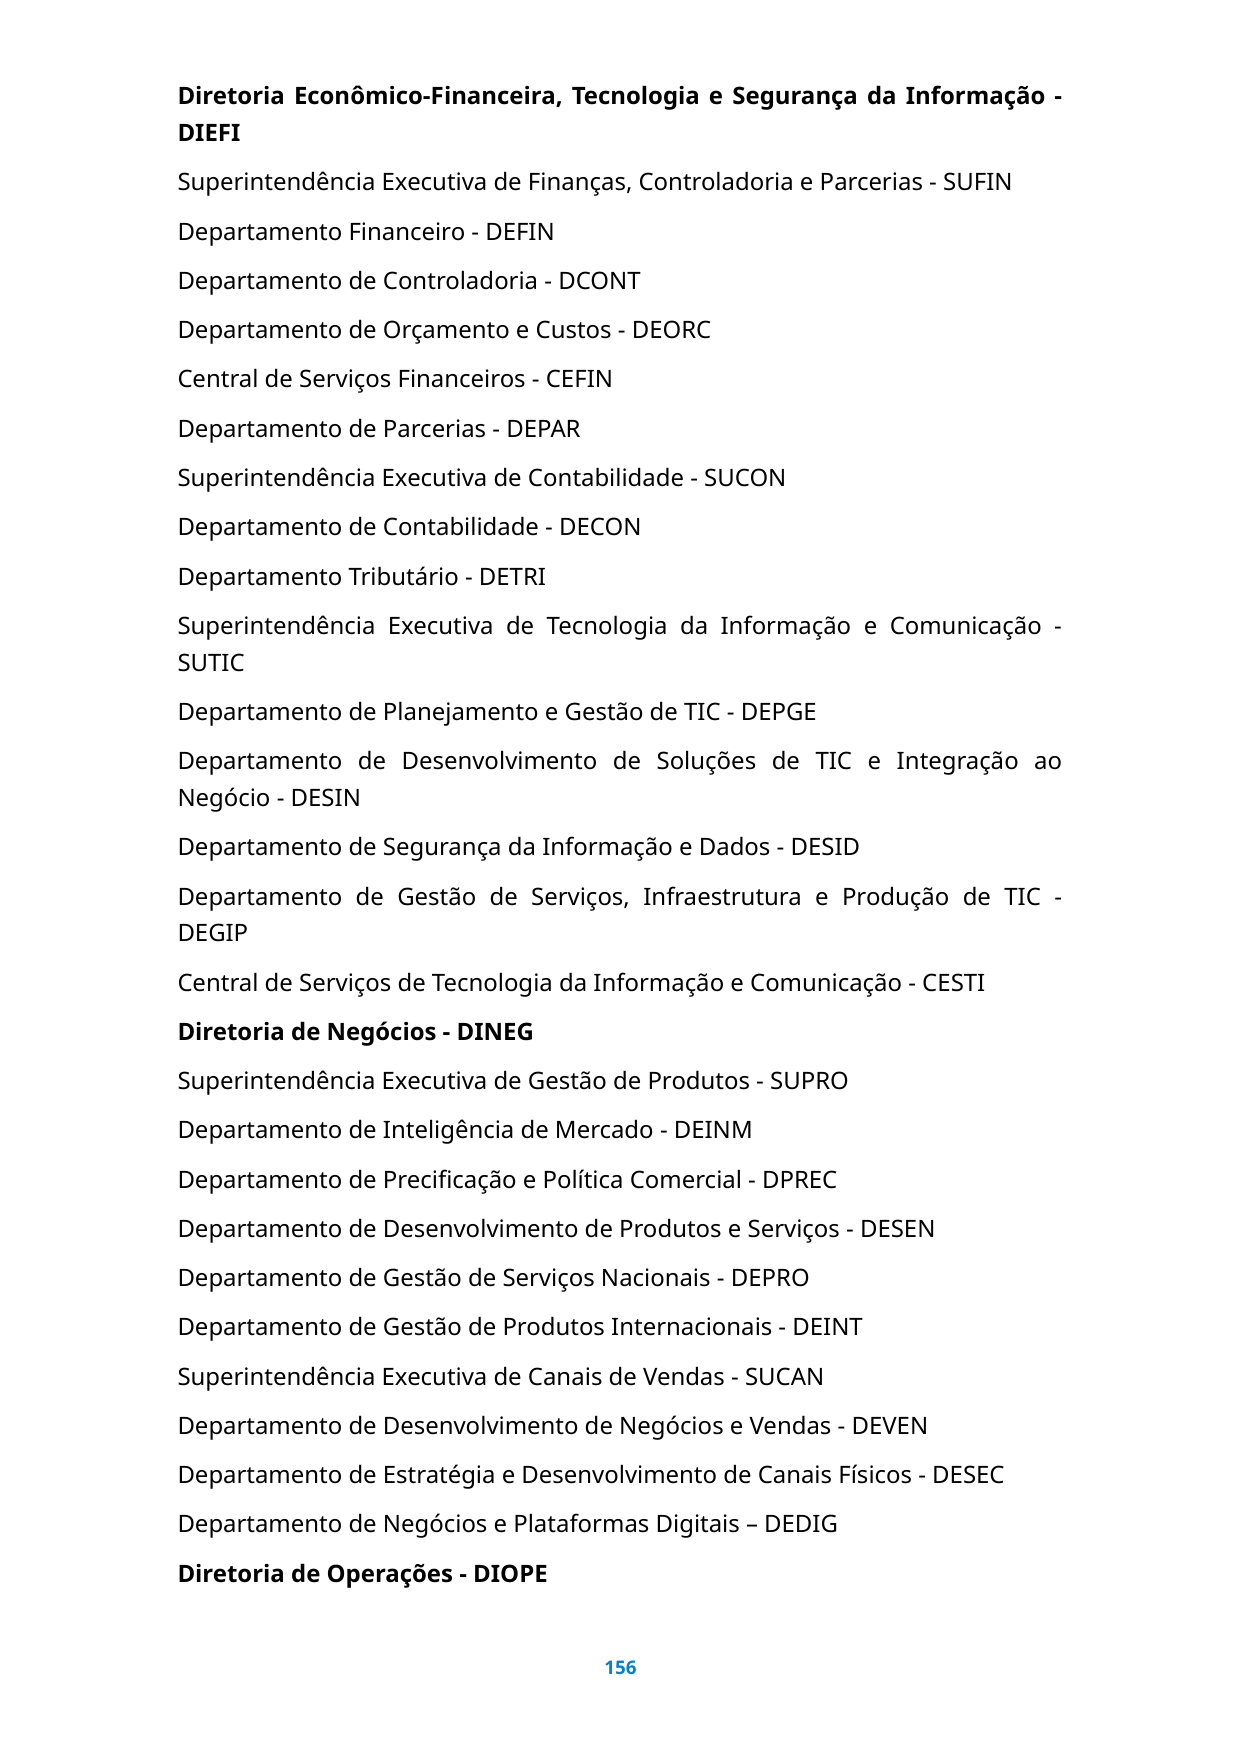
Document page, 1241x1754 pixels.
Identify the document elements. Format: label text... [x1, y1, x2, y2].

text Departamento de Segurança da Informação e Dados - DESID [177, 826, 1063, 863]
text Departamento de Desenvolvimento de Negócios e Vendas - DEVEN [177, 1404, 1063, 1441]
text Departamento de Planejamento e Gestão de TIC - DEPGE [177, 691, 1063, 727]
text Departamento de Orçamento e Custos - DEORC [177, 309, 1063, 346]
text Diretoria de Negócios - DINEG [177, 1010, 1063, 1047]
text Central de Serviços de Tecnologia da Informação e Comunicação - CESTI [177, 961, 1063, 998]
text Departamento Tributário - DETRI [177, 555, 1063, 592]
text Departamento de Negócios e Plataformas Digitais – DEDIG [177, 1503, 1063, 1540]
text Departamento de Desenvolvimento de Soluções de TIC e Integração ao Negócio - DESIN [177, 740, 1063, 813]
text Departamento de Gestão de Produtos Internacionais - DEINT [177, 1306, 1063, 1343]
text Departamento de Desenvolvimento de Produtos e Serviços - DESEN [177, 1207, 1063, 1244]
text Superintendência Executiva de Gestão de Produtos - SUPRO [177, 1060, 1063, 1096]
text Superintendência Executiva de Finanças, Controladoria e Parcerias - SUFIN [177, 161, 1063, 198]
text Departamento de Gestão de Serviços Nacionais - DEPRO [177, 1257, 1063, 1293]
text Superintendência Executiva de Tecnologia da Informação e Comunicação - SUTIC [177, 604, 1063, 678]
text Superintendência Executiva de Canais de Vendas - SUCAN [177, 1355, 1063, 1392]
text Diretoria de Operações - DIOPE [177, 1552, 1063, 1589]
text Departamento de Estratégia e Desenvolvimento de Canais Físicos - DESEC [177, 1454, 1063, 1491]
text Departamento de Inteligência de Mercado - DEINM [177, 1109, 1063, 1146]
text Departamento Financeiro - DEFIN [177, 210, 1063, 247]
text Departamento de Gestão de Serviços, Infraestrutura e Produção de TIC - DEGIP [177, 875, 1063, 949]
text Departamento de Contabilidade - DECON [177, 506, 1063, 543]
text Departamento de Controladoria - DCONT [177, 259, 1063, 296]
text Departamento de Parcerias - DEPAR [177, 407, 1063, 444]
text Diretoria Econômico-Financeira, Tecnologia e Segurança da Informação - DIEFI [177, 75, 1063, 148]
text Superintendência Executiva de Contabilidade - SUCON [177, 457, 1063, 493]
text Departamento de Precificação e Política Comercial - DPREC [177, 1158, 1063, 1195]
text Central de Serviços Financeiros - CEFIN [177, 358, 1063, 395]
